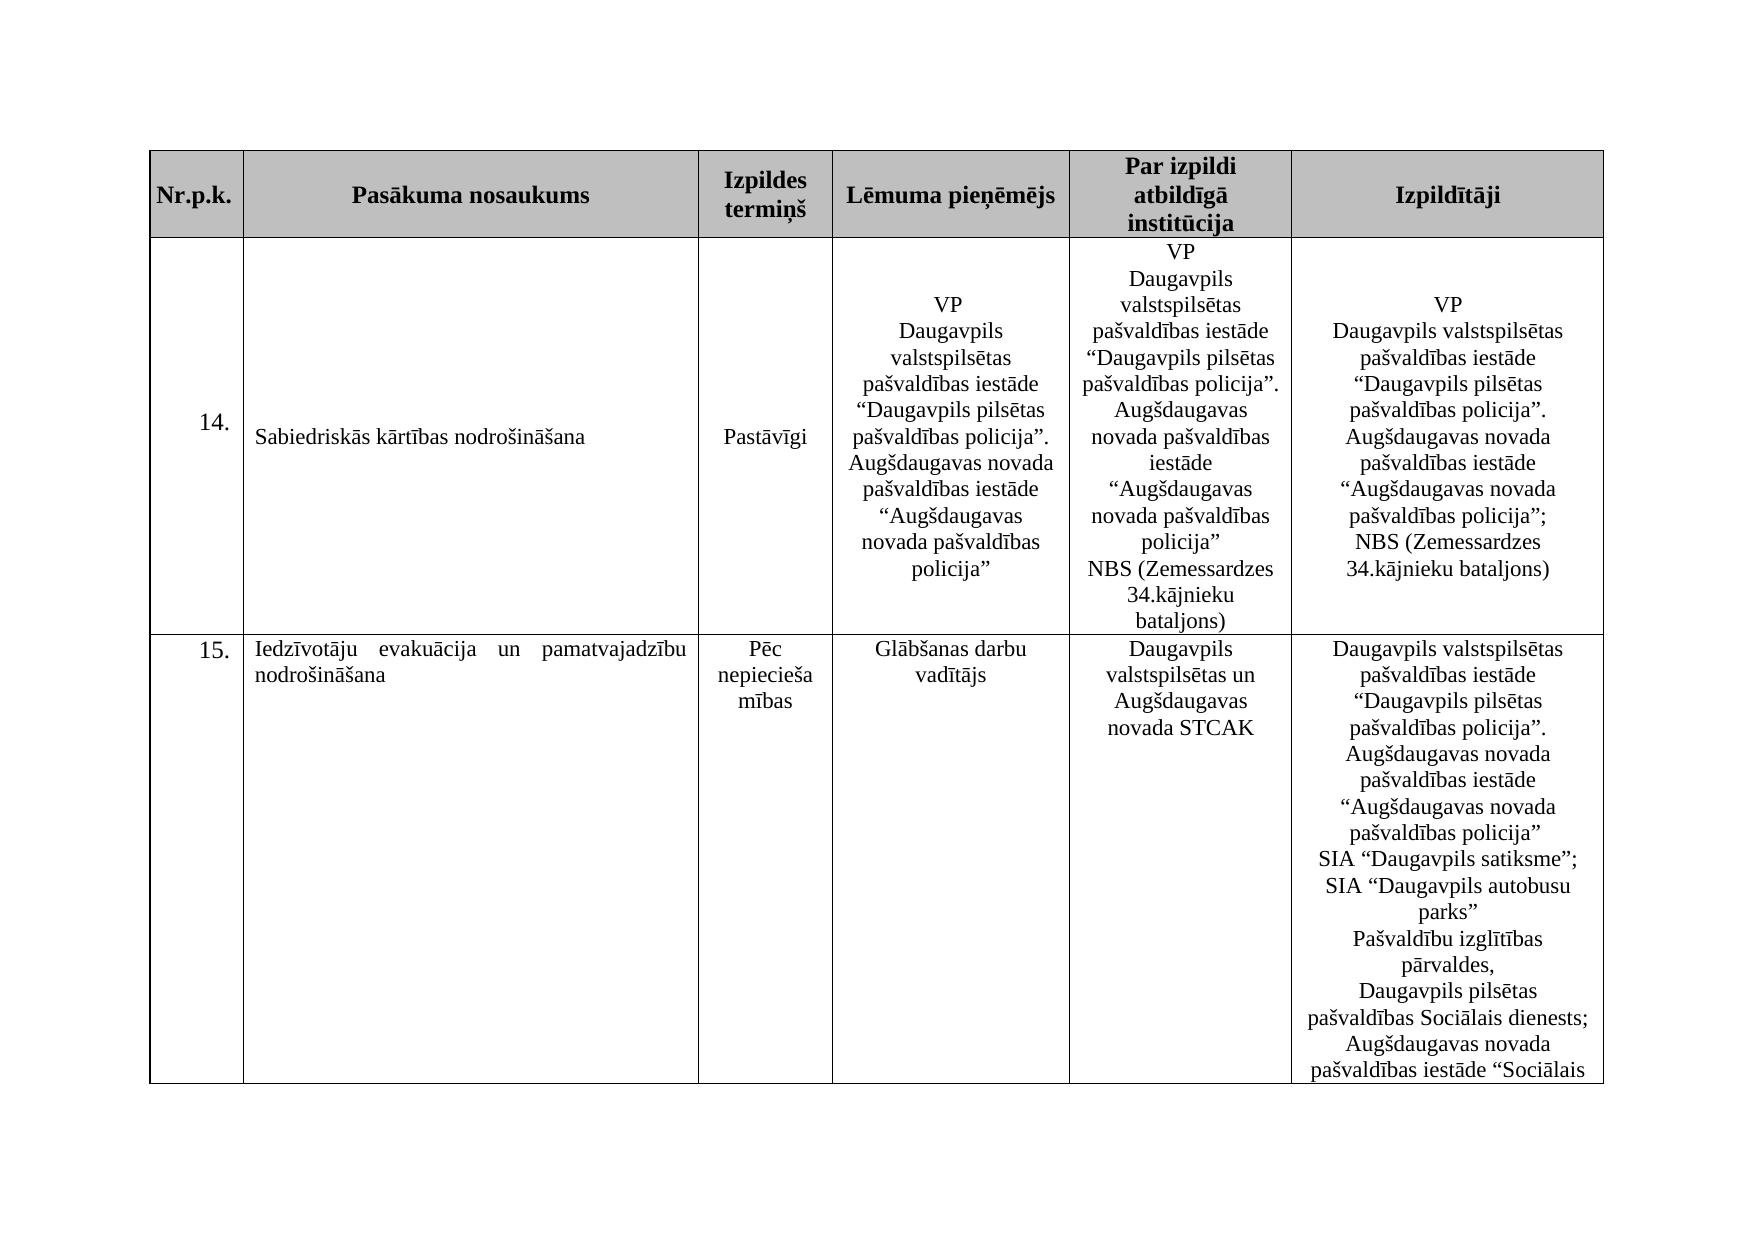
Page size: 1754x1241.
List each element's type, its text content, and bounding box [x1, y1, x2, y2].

table_header Pasākuma nosaukums [244, 151, 698, 237]
table_header Par izpildi atbildīgā institūcija [1070, 151, 1291, 237]
table_cell VP Daugavpils valstspilsētas pašvaldības iestāde “Daugavpils pilsētas pašvaldības policija”. Augšdaugavas novada pašvaldības iestāde “Augšdaugavas novada pašvaldības policija”; NBS (Zemessardzes 34.kājnieku bataljons) [1292, 238, 1603, 634]
table_header Lēmuma pieņēmējs [833, 151, 1069, 237]
table_cell Pastāvīgi [699, 238, 832, 634]
table_cell [151, 635, 243, 1083]
table_cell Daugavpils valstspilsētas un Augšdaugavas novada STCAK [1070, 635, 1291, 1083]
table_header Nr.p.k. [151, 151, 243, 237]
table_cell [151, 238, 243, 634]
table_cell VP Daugavpils valstspilsētas pašvaldības iestāde “Daugavpils pilsētas pašvaldības policija”. Augšdaugavas novada pašvaldības iestāde “Augšdaugavas novada pašvaldības policija” NBS (Zemessardzes 34.kājnieku bataljons) [1070, 238, 1291, 634]
table_cell Iedzīvotāju evakuācija un pamatvajadzību nodrošināšana [244, 635, 698, 1083]
table_header Izpildes termiņš [699, 151, 832, 237]
table_cell Sabiedriskās kārtības nodrošināšana [244, 238, 698, 634]
table_cell Daugavpils valstspilsētas pašvaldības iestāde “Daugavpils pilsētas pašvaldības policija”. Augšdaugavas novada pašvaldības iestāde “Augšdaugavas novada pašvaldības policija” SIA “Daugavpils satiksme”; SIA “Daugavpils autobusu parks” Pašvaldību izglītības pārvaldes, Daugavpils pilsētas pašvaldības Sociālais dienests; Augšdaugavas novada pašvaldības iestāde “Sociālais [1292, 635, 1603, 1083]
table_cell Pēc nepieciešamības [699, 635, 832, 1083]
table_cell Glābšanas darbu vadītājs [833, 635, 1069, 1083]
table_cell VP Daugavpils valstspilsētas pašvaldības iestāde “Daugavpils pilsētas pašvaldības policija”. Augšdaugavas novada pašvaldības iestāde “Augšdaugavas novada pašvaldības policija” [833, 238, 1069, 634]
table_header Izpildītāji [1292, 151, 1603, 237]
